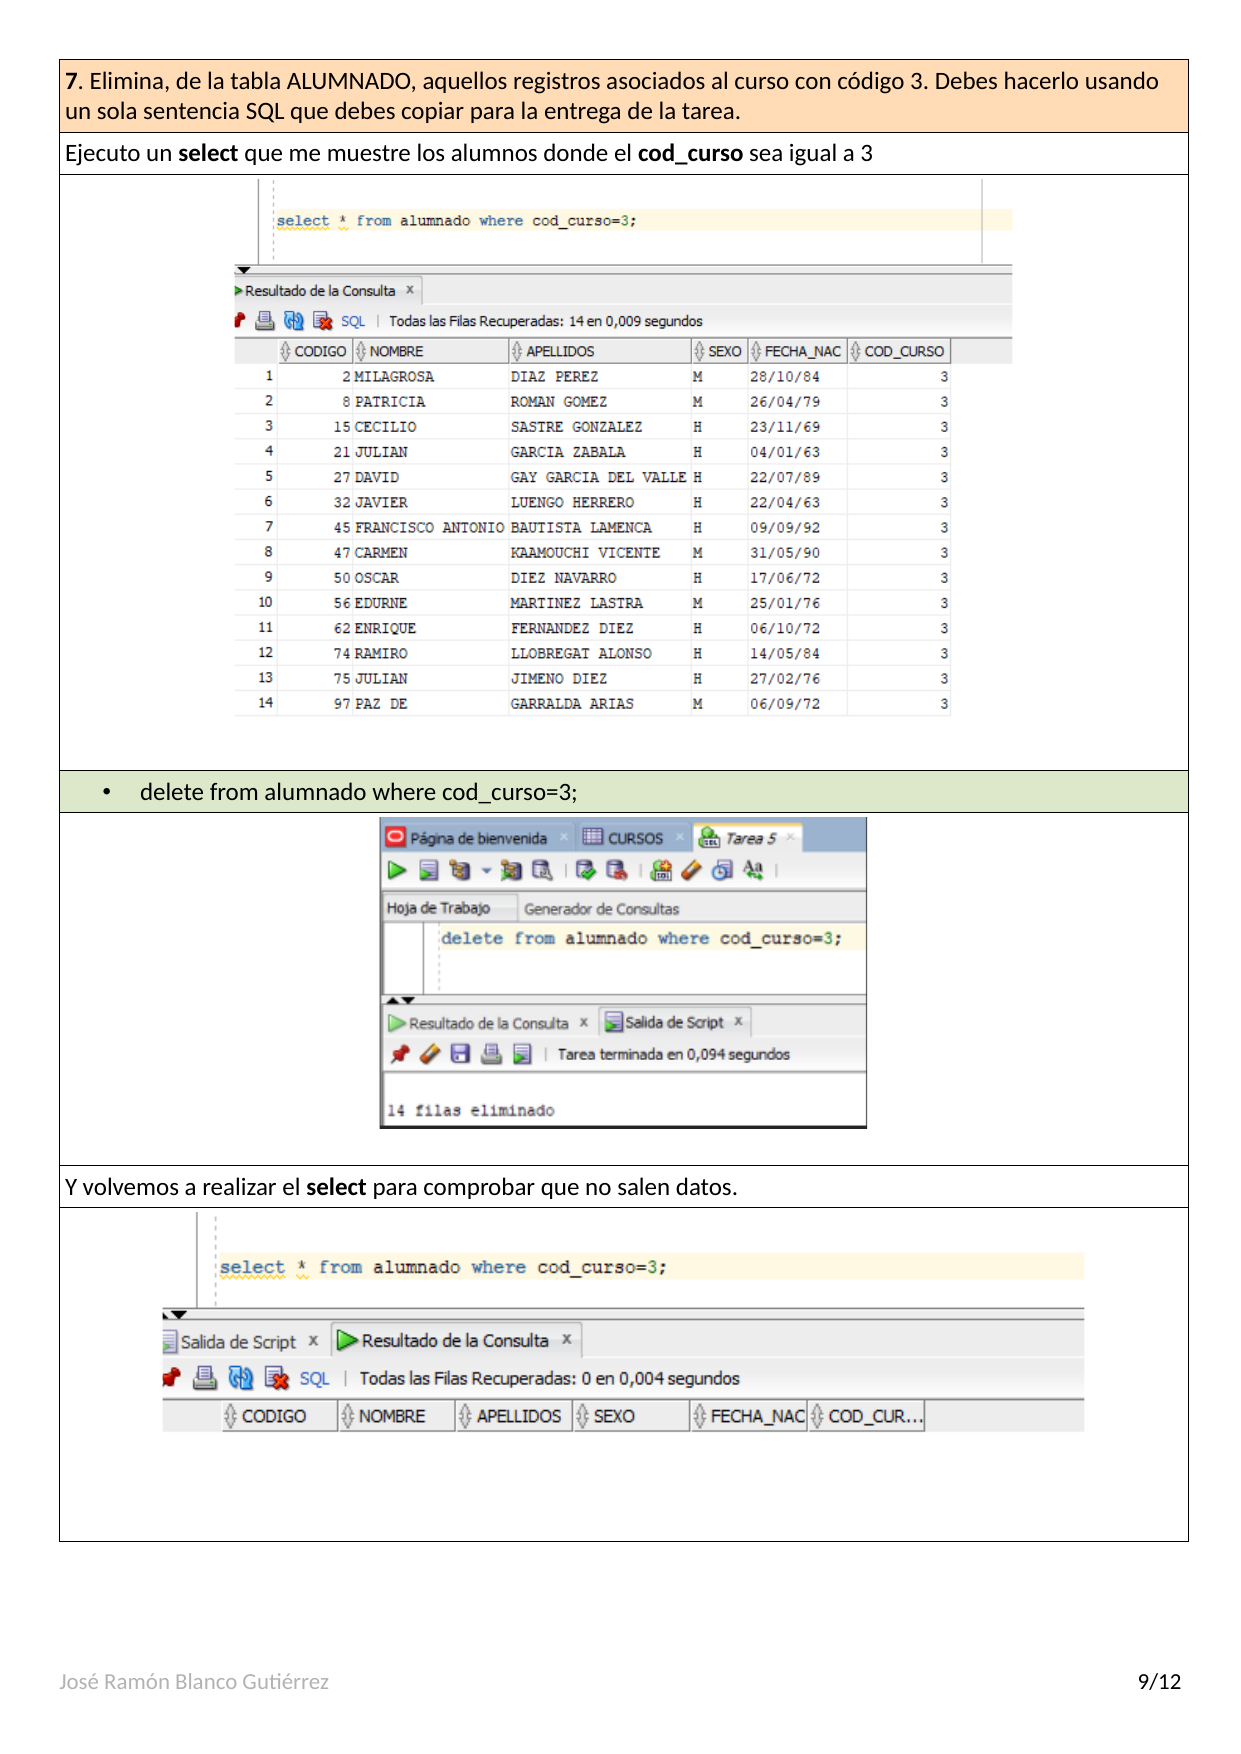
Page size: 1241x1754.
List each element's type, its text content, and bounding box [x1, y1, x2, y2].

table_header 7. Elimina, de la tabla ALUMNADO, aquellos registros asociados al curso con código 3. Debes hacerlo usando un sola sentencia SQL que debes copiar para la entrega de la tarea. [60, 60, 1188, 132]
picture [379, 817, 868, 1129]
picture [162, 1212, 1085, 1506]
table_cell Y volvemos a realizar el select para comprobar que no salen datos. [60, 1166, 1188, 1207]
table_cell delete from alumnado where cod_curso=3; [60, 771, 1188, 812]
table_cell [60, 1208, 1188, 1541]
table_cell Ejecuto un select que me muestre los alumnos donde el cod_curso sea igual a 3 [60, 133, 1188, 174]
picture [234, 179, 1013, 734]
table_cell [60, 175, 1188, 770]
table_cell [60, 813, 1188, 1165]
